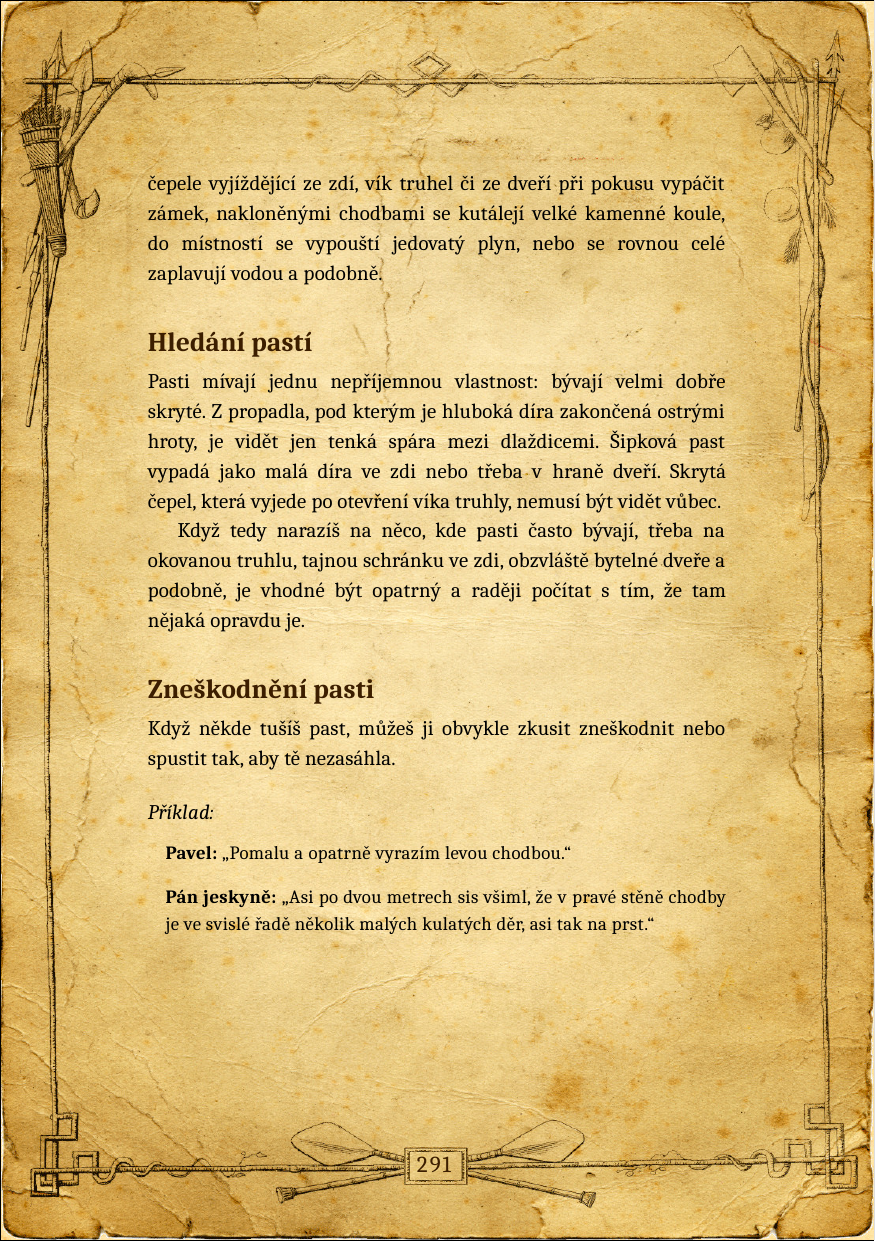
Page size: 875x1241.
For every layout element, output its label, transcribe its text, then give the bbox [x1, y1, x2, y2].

text Příklad: [148, 801, 726, 824]
text Pán jeskyně: „Asi po dvou metrech sis všiml, že v⁠ pravé stěně chodby je ve svislé řadě několik malých kulatých děr, asi tak na prst.“ [165, 887, 726, 935]
text Pavel: „Pomalu a⁠ opatrně vyrazím levou chodbou.“ [165, 842, 726, 864]
text Když někde tušíš past, můžeš ji obvykle zkusit zneškodnit nebo spustit tak, aby tě nezasáhla. [148, 717, 726, 771]
subtitle Hledání pastí [148, 327, 726, 358]
text Pasti mívají jednu nepříjemnou vlastnost: bývají velmi dobře skryté. Z⁠ propadla, pod kterým je hluboká díra zakončená ostrými hroty, je vidět jen tenká spára mezi dlaždicemi. Šipková past vypadá jako malá díra ve zdi nebo třeba v⁠ hraně dveří. Skrytá čepel, která vyjede po otevření víka truhly, nemusí být vidět vůbec. Když tedy narazíš na něco, kde pasti často bývají, třeba na okovanou truhlu, tajnou schránku ve zdi, obzvláště bytelné dveře a⁠ podobně, je vhodné být opatrný a⁠ raději počítat s⁠ tím, že tam nějaká opravdu je. [148, 370, 726, 633]
text čepele vyjíždějící ze zdí, vík truhel či ze dveří při pokusu vypáčit zámek, nakloněnými chodbami se kutálejí velké kamenné koule, do místností se vypouští jedovatý plyn, nebo se rovnou celé zaplavují vodou a⁠ podobně. [148, 172, 726, 285]
subtitle Zneškodnění pasti [148, 674, 726, 705]
picture [1, 1, 874, 1240]
